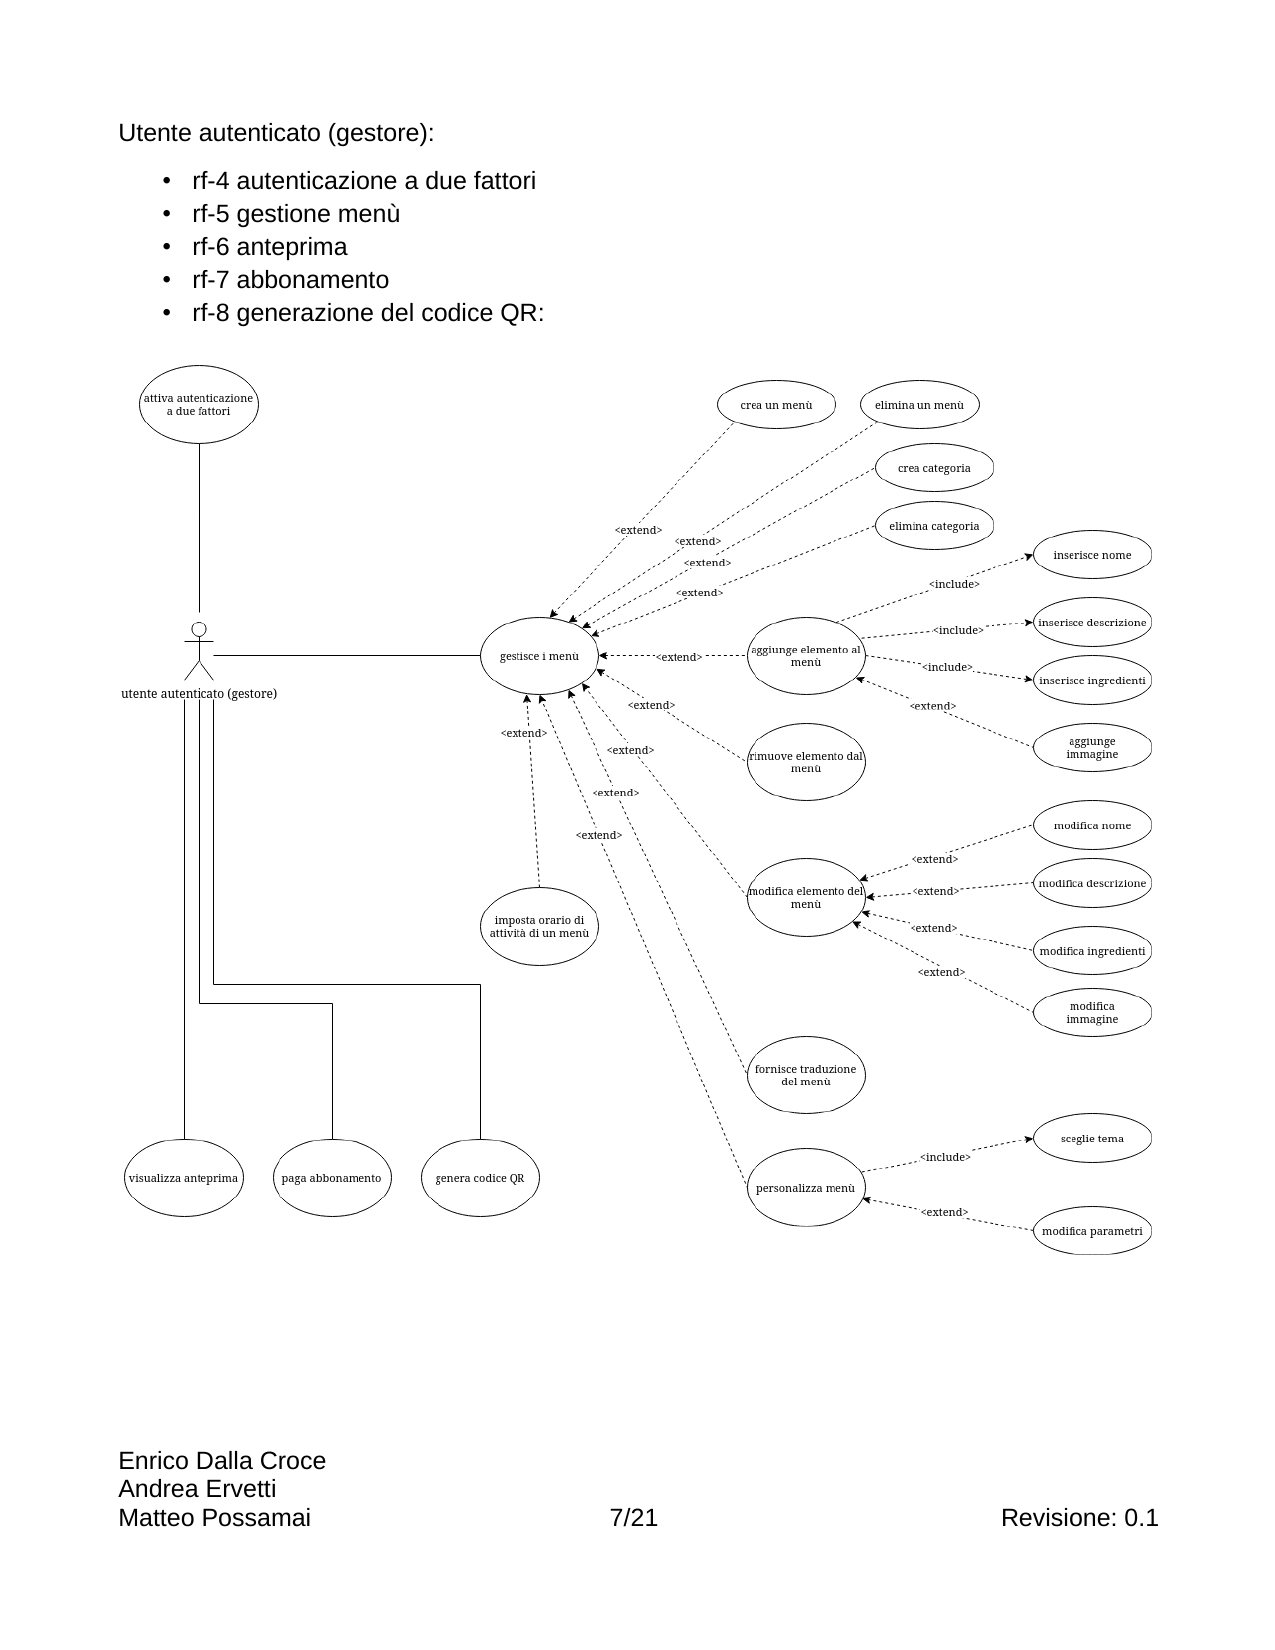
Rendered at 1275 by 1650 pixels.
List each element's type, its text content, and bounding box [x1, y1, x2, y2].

picture [121, 365, 1152, 1255]
list rf-8 generazione del codice QR: [162, 298, 1157, 327]
list rf-6 anteprima [162, 232, 1157, 261]
list rf-4 autenticazione a due fattori [162, 166, 1157, 194]
list rf-5 gestione menù [162, 199, 1157, 228]
text Utente autenticato (gestore): [118, 118, 1157, 147]
list rf-7 abbonamento [162, 265, 1157, 294]
